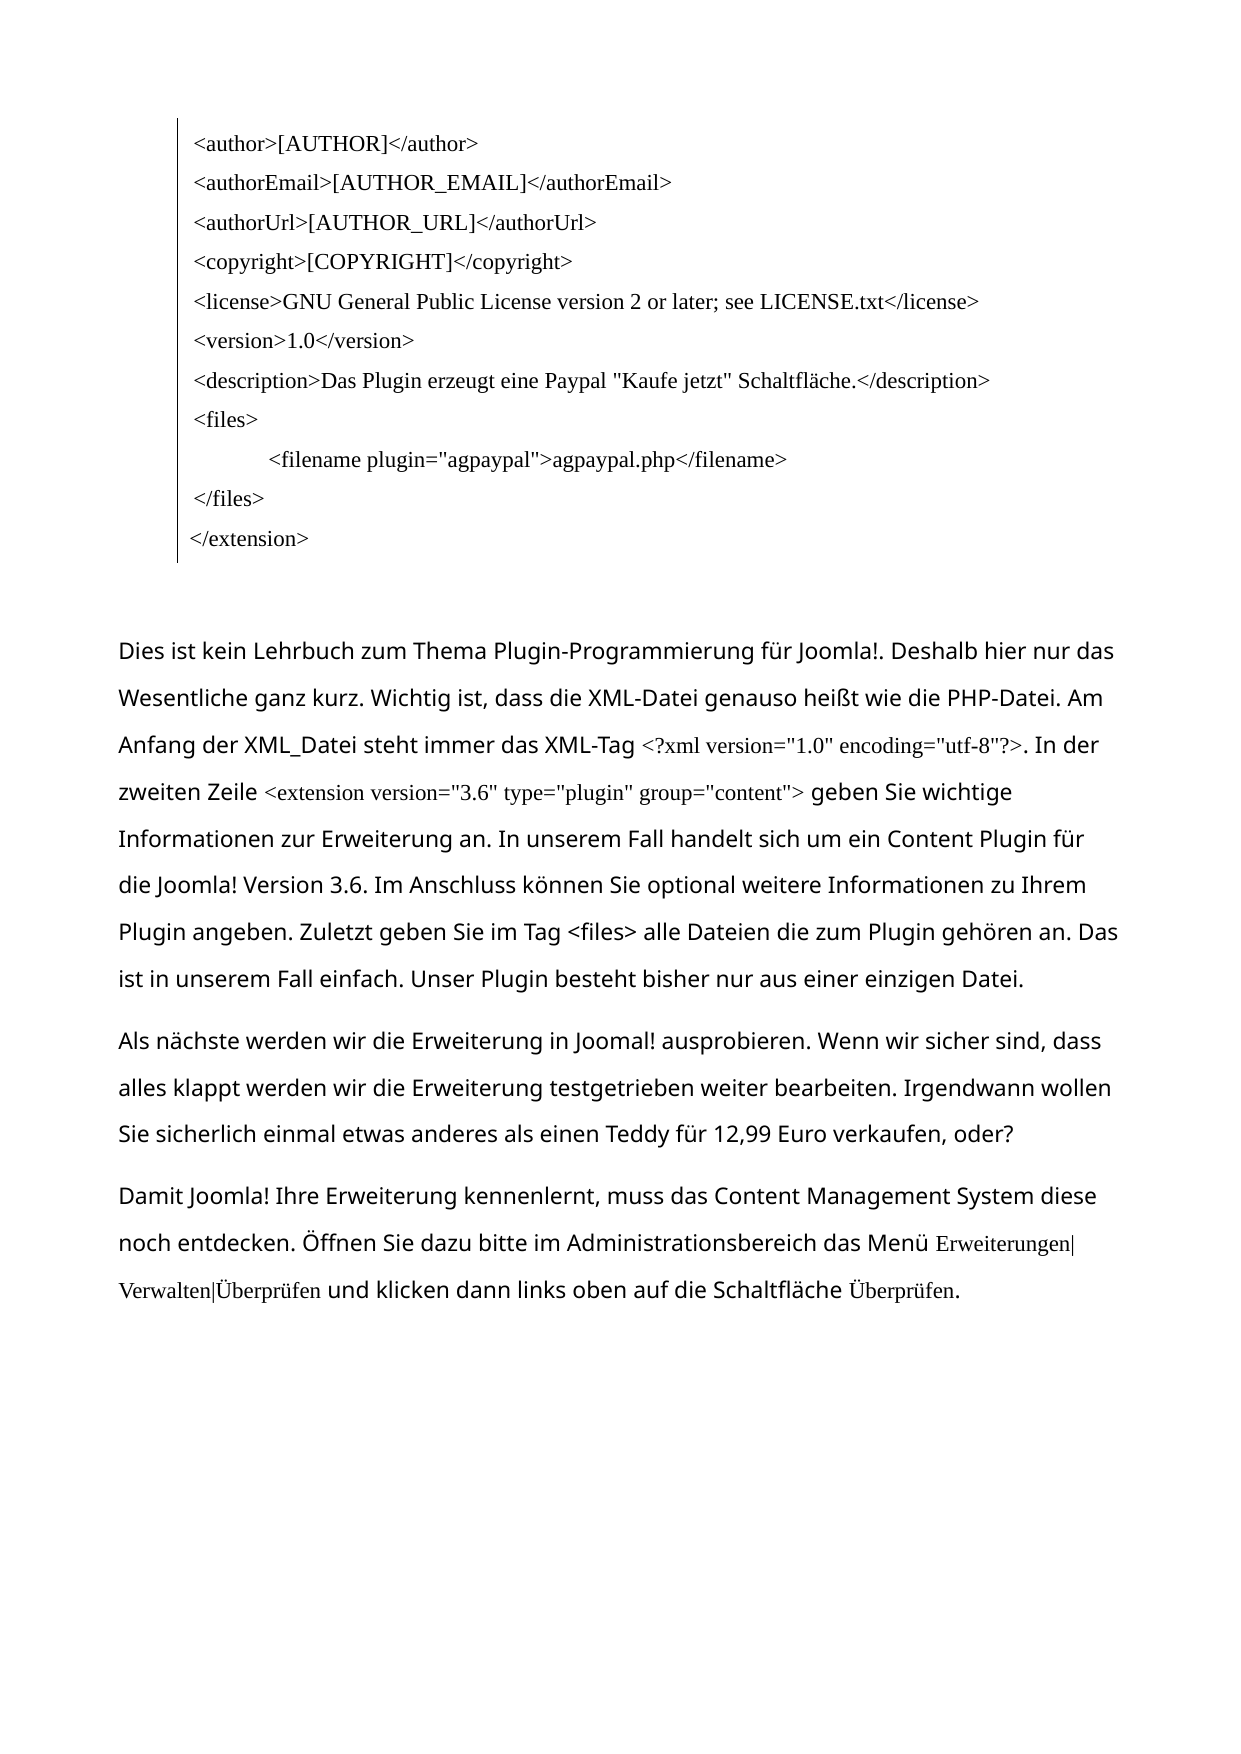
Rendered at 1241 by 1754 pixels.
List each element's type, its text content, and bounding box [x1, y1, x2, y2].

text <author>[AUTHOR]</author> <authorEmail>[AUTHOR_EMAIL]</authorEmail> <authorUrl>[AUTHOR_URL]</authorUrl> <copyright>[COPYRIGHT]</copyright> <license>GNU General Public License version 2 or later; see LICENSE.txt</license> <version>1.0</version> <description>Das Plugin erzeugt eine Paypal "Kaufe jetzt" Schaltfläche.</description> <files> <filename plugin="agpaypal">agpaypal.php</filename> </files> </extension> [178, 118, 1122, 563]
text Als nächste werden wir die Erweiterung in Joomal! ausprobieren. Wenn wir sicher sind, dass alles klappt werden wir die Erweiterung testgetrieben weiter bearbeiten. Irgendwann wollen Sie sicherlich einmal etwas anderes als einen Teddy für 12,99 Euro verkaufen, oder? [118, 1024, 1122, 1149]
text Dies ist kein Lehrbuch zum Thema Plugin-Programmierung für Joomla!. Deshalb hier nur das Wesentliche ganz kurz. Wichtig ist, dass die XML-Datei genauso heißt wie die PHP-Datei. Am Anfang der XML_Datei steht immer das XML-Tag <?xml version="1.0" encoding="utf-8"?>. In der zweiten Zeile <extension version="3.6" type="plugin" group="content"> geben Sie wichtige Informationen zur Erweiterung an. In unserem Fall handelt sich um ein Content Plugin für die Joomla! Version 3.6. Im Anschluss können Sie optional weitere Informationen zu Ihrem Plugin angeben. Zuletzt geben Sie im Tag <files> alle Dateien die zum Plugin gehören an. Das ist in unserem Fall einfach. Unser Plugin besteht bisher nur aus einer einzigen Datei. [118, 635, 1122, 994]
text Damit Joomla! Ihre Erweiterung kennenlernt, muss das Content Management System diese noch entdecken. Öffnen Sie dazu bitte im Administrationsbereich das Menü Erweiterungen|Verwalten|Überprüfen und klicken dann links oben auf die Schaltfläche Überprüfen. [118, 1180, 1122, 1305]
